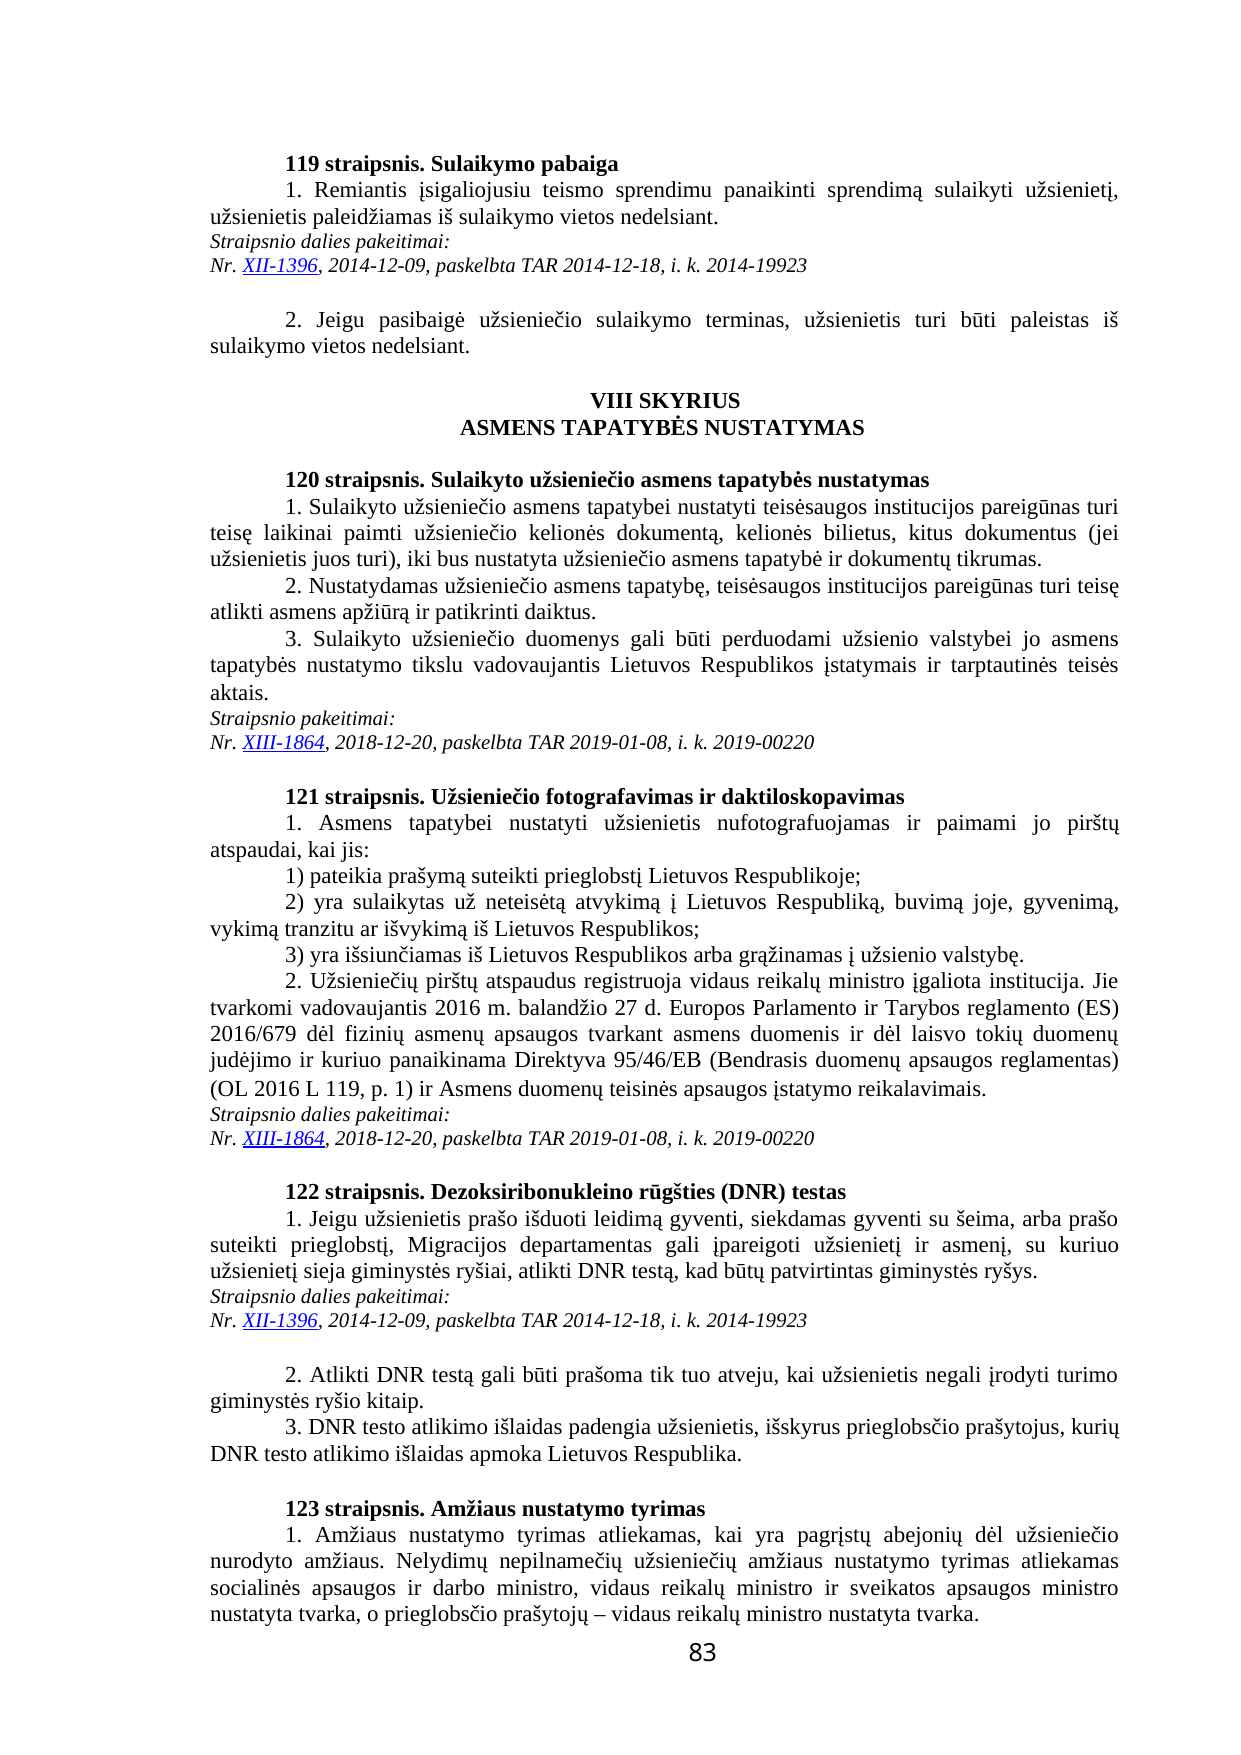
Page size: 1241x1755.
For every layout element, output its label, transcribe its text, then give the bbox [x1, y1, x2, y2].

text Nr. XIII-1864, 2018-12-20, paskelbta TAR 2019-01-08, i. k. 2019-00220 [210, 730, 1120, 754]
text Nr. XII-1396, 2014-12-09, paskelbta TAR 2014-12-18, i. k. 2014-19923 [210, 1308, 1120, 1332]
text 119 straipsnis. Sulaikymo pabaiga [210, 150, 1120, 176]
text 1. Sulaikyto užsieniečio asmens tapatybei nustatyti teisėsaugos institucijos pareigūnas turi teisę laikinai paimti užsieniečio kelionės dokumentą, kelionės bilietus, kitus dokumentus (jei užsienietis juos turi), iki bus nustatyta užsieniečio asmens tapatybė ir dokumentų tikrumas. [210, 493, 1120, 572]
text Straipsnio dalies pakeitimai: [210, 1102, 1120, 1126]
text 1. Amžiaus nustatymo tyrimas atliekamas, kai yra pagrįstų abejonių dėl užsieniečio nurodyto amžiaus. Nelydimų nepilnamečių užsieniečių amžiaus nustatymo tyrimas atliekamas socialinės apsaugos ir darbo ministro, vidaus reikalų ministro ir sveikatos apsaugos ministro nustatyta tvarka, o prieglobsčio prašytojų – vidaus reikalų ministro nustatyta tvarka. [210, 1521, 1120, 1627]
text 121 straipsnis. Užsieniečio fotografavimas ir daktiloskopavimas [210, 783, 1120, 809]
text VIII SKYRIUS [210, 387, 1120, 414]
text 2. Jeigu pasibaigė užsieniečio sulaikymo terminas, užsienietis turi būti paleistas iš sulaikymo vietos nedelsiant. [210, 306, 1120, 359]
text 2. Užsieniečių pirštų atspaudus registruoja vidaus reikalų ministro įgaliota institucija. Jie tvarkomi vadovaujantis 2016 m. balandžio 27 d. Europos Parlamento ir Tarybos reglamento (ES) 2016/679 dėl fizinių asmenų apsaugos tvarkant asmens duomenis ir dėl laisvo tokių duomenų judėjimo ir kuriuo panaikinama Direktyva 95/46/EB (Bendrasis duomenų apsaugos reglamentas) (OL 2016 L 119, p. 1) ir Asmens duomenų teisinės apsaugos įstatymo reikalavimais. [210, 967, 1120, 1102]
text 1. Asmens tapatybei nustatyti užsienietis nufotografuojamas ir paimami jo pirštų atspaudai, kai jis: [210, 809, 1120, 862]
text Straipsnio dalies pakeitimai: [210, 229, 1120, 253]
text 123 straipsnis. Amžiaus nustatymo tyrimas [210, 1495, 1120, 1521]
text 1. Jeigu užsienietis prašo išduoti leidimą gyventi, siekdamas gyventi su šeima, arba prašo suteikti prieglobstį, Migracijos departamentas gali įpareigoti užsienietį ir asmenį, su kuriuo užsienietį sieja giminystės ryšiai, atlikti DNR testą, kad būtų patvirtintas giminystės ryšys. [210, 1205, 1120, 1284]
text 1. Remiantis įsigaliojusiu teismo sprendimu panaikinti sprendimą sulaikyti užsienietį, užsienietis paleidžiamas iš sulaikymo vietos nedelsiant. [210, 176, 1120, 229]
text Nr. XIII-1864, 2018-12-20, paskelbta TAR 2019-01-08, i. k. 2019-00220 [210, 1126, 1120, 1150]
text 3. DNR testo atlikimo išlaidas padengia užsienietis, išskyrus prieglobsčio prašytojus, kurių DNR testo atlikimo išlaidas apmoka Lietuvos Respublika. [210, 1413, 1120, 1466]
text 2) yra sulaikytas už neteisėtą atvykimą į Lietuvos Respubliką, buvimą joje, gyvenimą, vykimą tranzitu ar išvykimą iš Lietuvos Respublikos; [210, 888, 1120, 941]
text Straipsnio dalies pakeitimai: [210, 1284, 1120, 1308]
text 2. Nustatydamas užsieniečio asmens tapatybę, teisėsaugos institucijos pareigūnas turi teisę atlikti asmens apžiūrą ir patikrinti daiktus. [210, 572, 1120, 624]
text Straipsnio pakeitimai: [210, 706, 1120, 730]
text 3) yra išsiunčiamas iš Lietuvos Respublikos arba grąžinamas į užsienio valstybę. [210, 941, 1120, 967]
subtitle 122 straipsnis. Dezoksiribonukleino rūgšties (DNR) testas [210, 1178, 1120, 1205]
text Nr. XII-1396, 2014-12-09, paskelbta TAR 2014-12-18, i. k. 2014-19923 [210, 253, 1120, 277]
text 3. Sulaikyto užsieniečio duomenys gali būti perduodami užsienio valstybei jo asmens tapatybės nustatymo tikslu vadovaujantis Lietuvos Respublikos įstatymais ir tarptautinės teisės aktais. [210, 624, 1120, 706]
text 120 straipsnis. Sulaikyto užsieniečio asmens tapatybės nustatymas [210, 466, 1120, 493]
text 2. Atlikti DNR testą gali būti prašoma tik tuo atveju, kai užsienietis negali įrodyti turimo giminystės ryšio kitaip. [210, 1361, 1120, 1413]
text ASMENS TAPATYBĖS NUSTATYMAS [210, 414, 1120, 440]
text 1) pateikia prašymą suteikti prieglobstį Lietuvos Respublikoje; [210, 862, 1120, 888]
